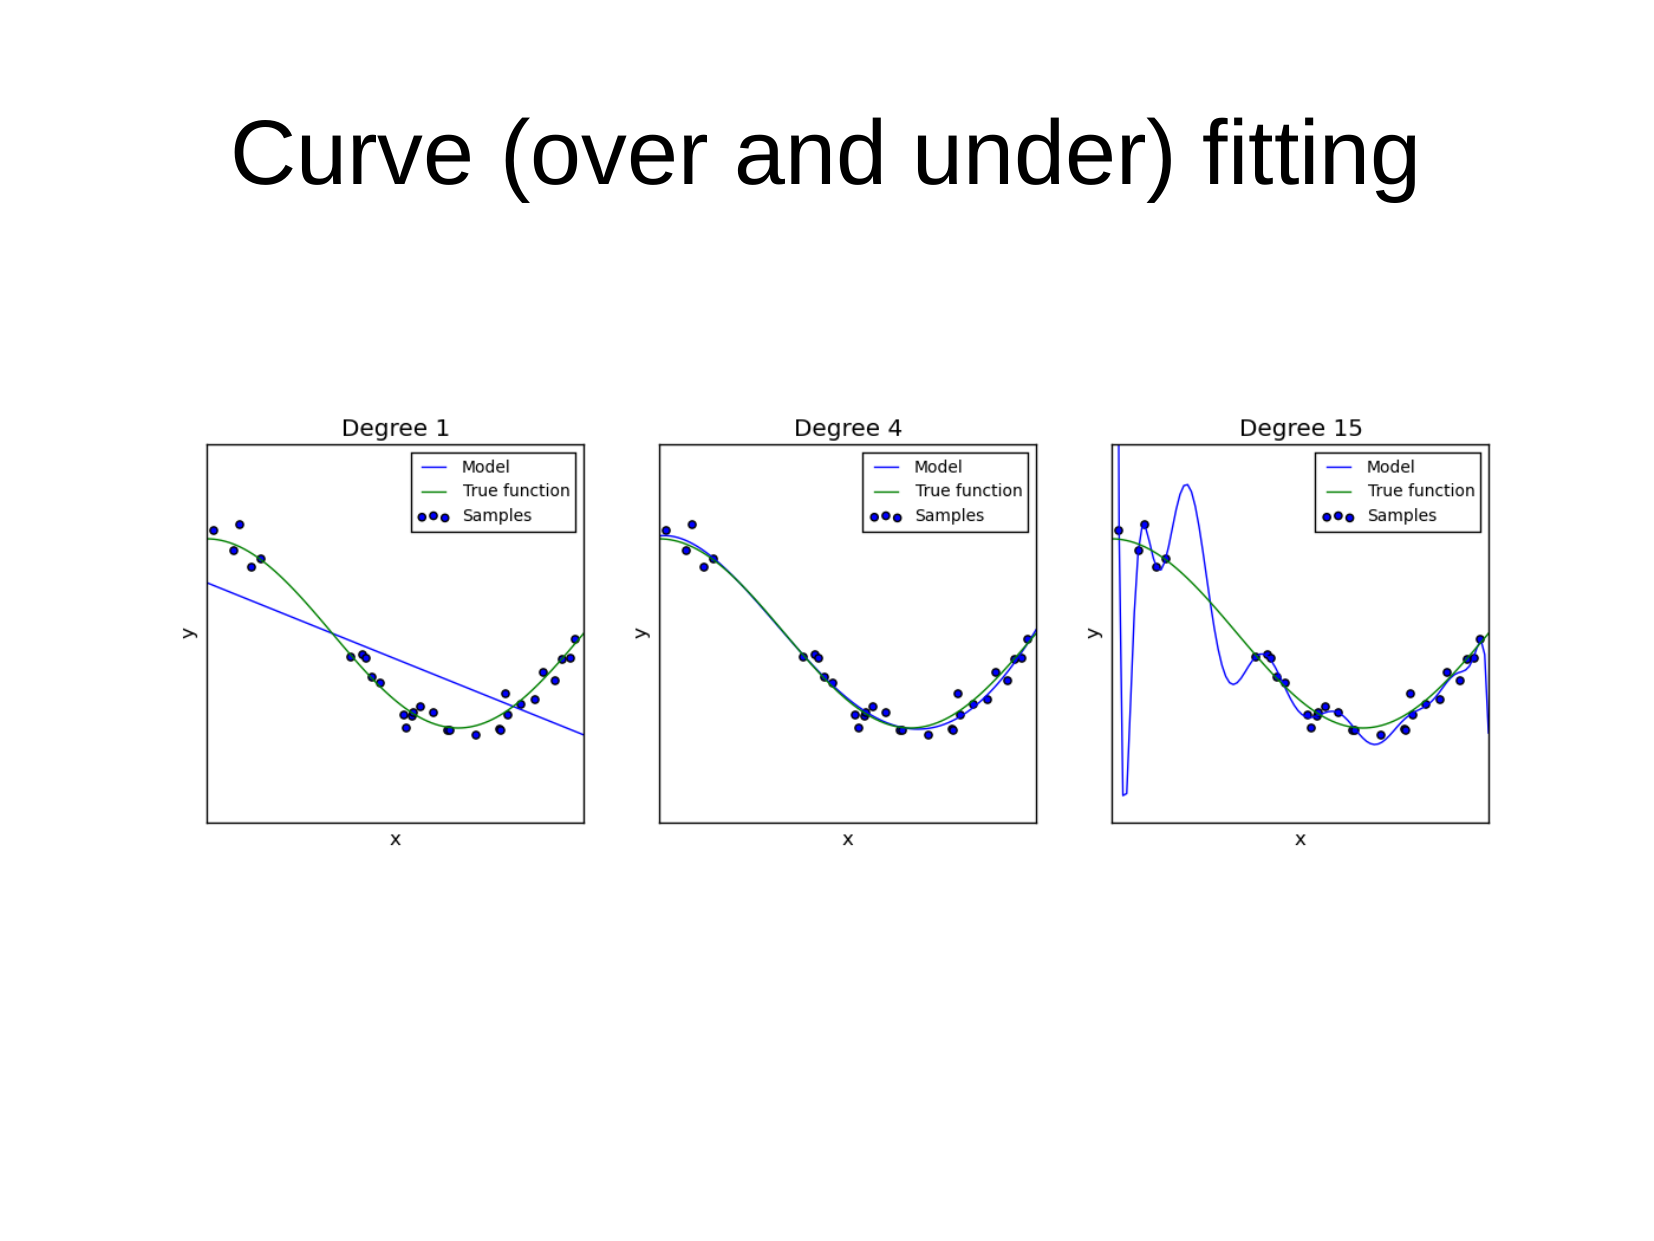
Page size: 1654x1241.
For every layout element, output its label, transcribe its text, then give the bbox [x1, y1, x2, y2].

picture [0, 397, 1654, 871]
title Curve (over and under) fitting [82, 49, 1571, 257]
